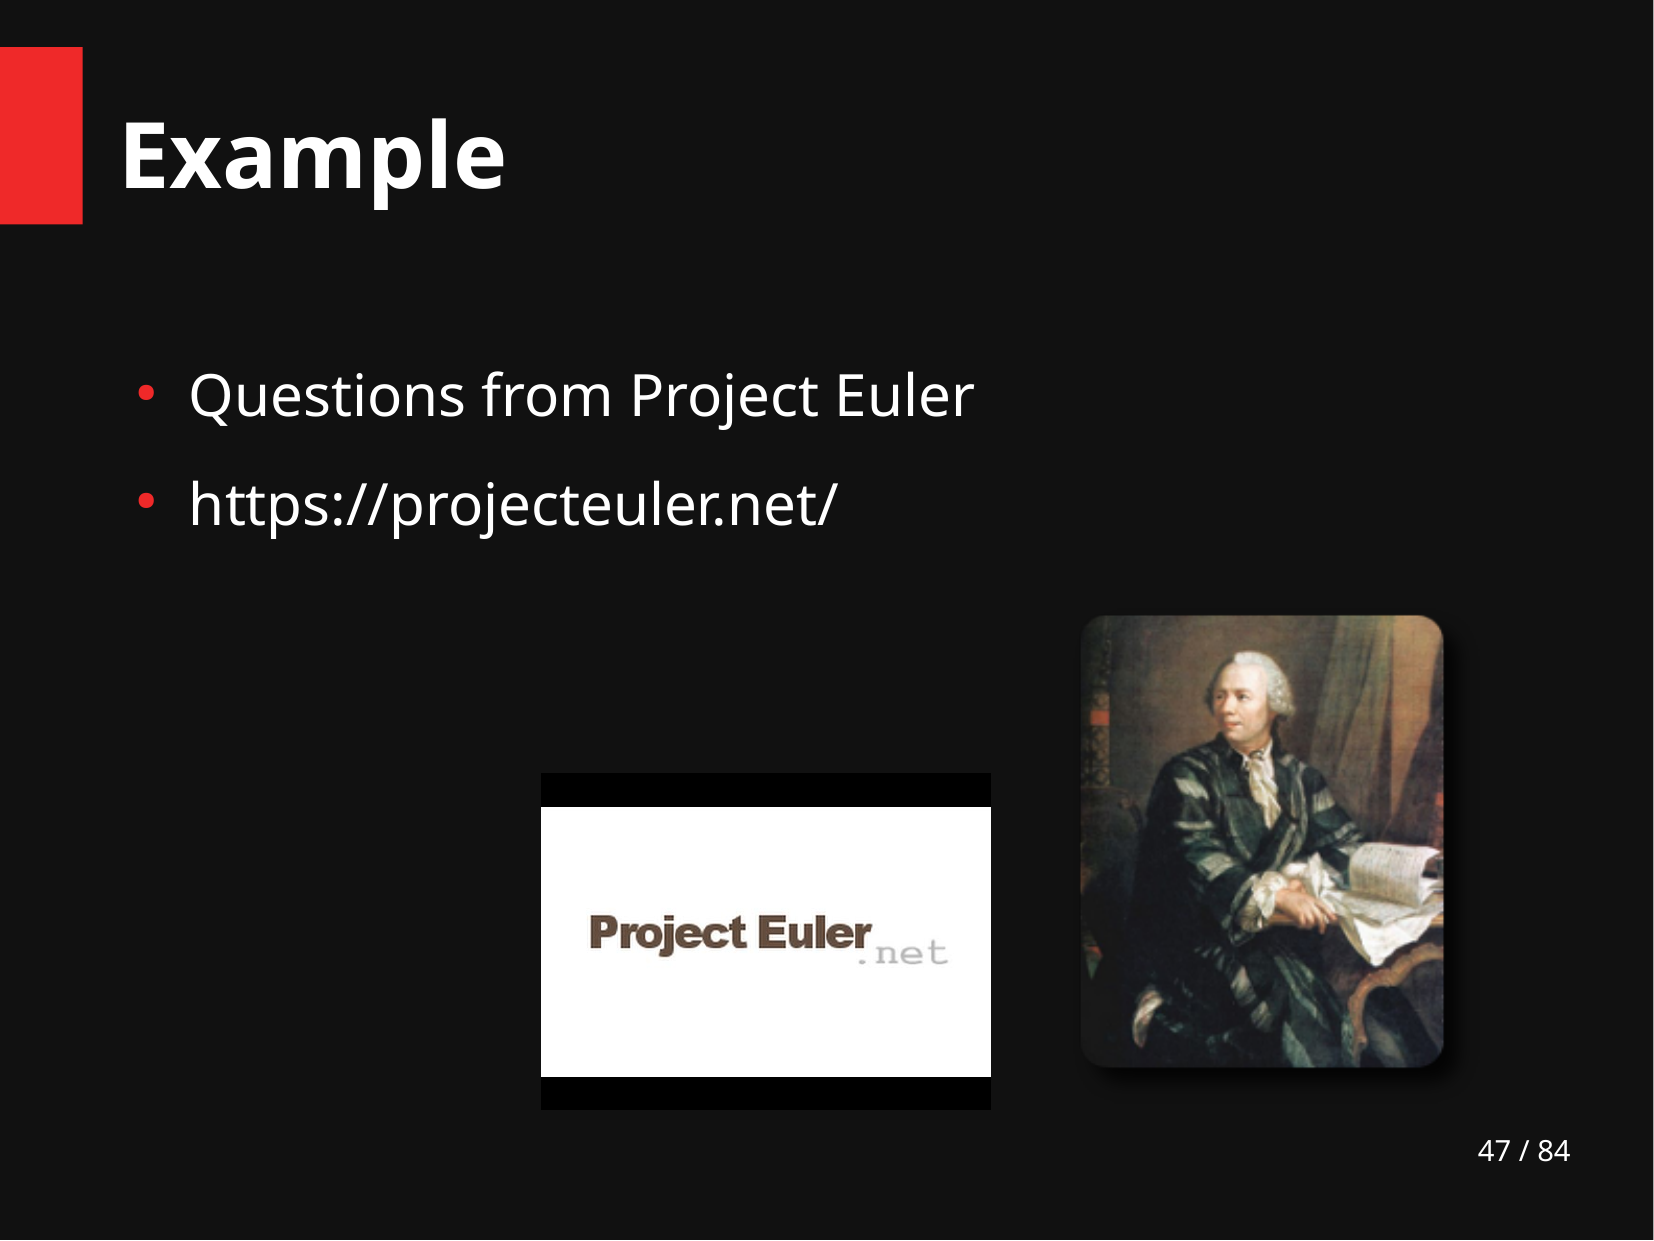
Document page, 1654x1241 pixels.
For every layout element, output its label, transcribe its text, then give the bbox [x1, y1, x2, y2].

picture [541, 773, 991, 1111]
list Questions from Project Euler https://projecteuler.net/ [118, 354, 1536, 1074]
title Example [118, 49, 1571, 257]
picture [1068, 603, 1486, 1111]
